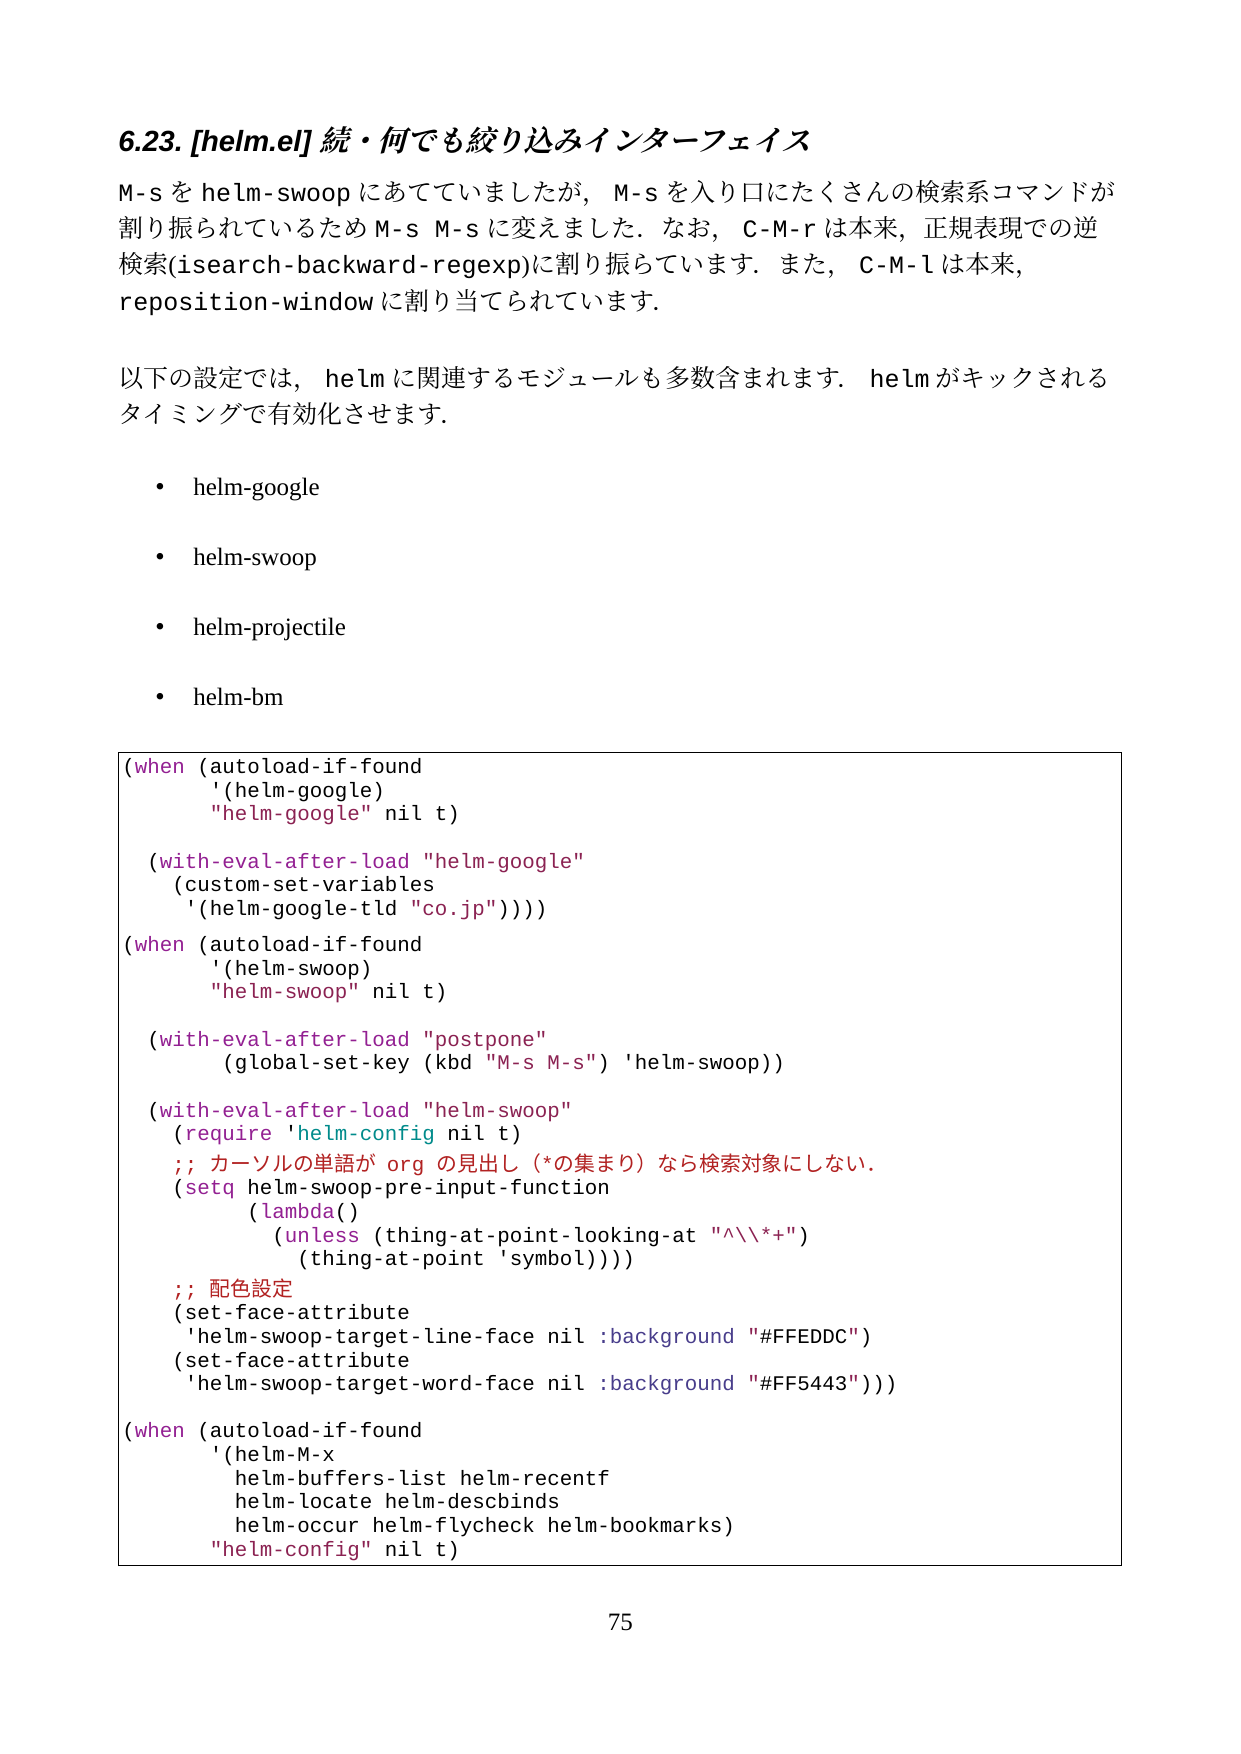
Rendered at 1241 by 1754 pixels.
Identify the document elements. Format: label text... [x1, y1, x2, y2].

text (thing-at-point 'symbol)))) [119, 1244, 1121, 1268]
text (with-eval-after-load "helm-google" [119, 847, 1121, 870]
text (with-eval-after-load "postpone" [119, 1025, 1121, 1048]
list helm-bm [156, 682, 1122, 740]
text (global-set-key (kbd "M-s M-s") 'helm-swoop)) [119, 1048, 1121, 1072]
text 'helm-swoop-target-word-face nil :background "#FF5443"))) [119, 1369, 1121, 1393]
text (custom-set-variables [119, 870, 1121, 894]
list helm-swoop [156, 542, 1122, 600]
text helm-occur helm-flycheck helm-bookmarks) [119, 1511, 1121, 1535]
text (with-eval-after-load "helm-swoop" [119, 1096, 1121, 1119]
text (unless (thing-at-point-looking-at "^\\*+") [119, 1221, 1121, 1244]
text "helm-swoop" nil t) [119, 977, 1121, 1001]
text helm-locate helm-descbinds [119, 1487, 1121, 1511]
text 'helm-swoop-target-line-face nil :background "#FFEDDC") [119, 1322, 1121, 1346]
text (require 'helm-config nil t) [119, 1119, 1121, 1143]
text '(helm-google) [119, 776, 1121, 799]
text "helm-google" nil t) [119, 799, 1121, 823]
text ;; 配色設定 [119, 1268, 1121, 1298]
text ;; カーソルの単語が org の見出し（*の集まり）なら検索対象にしない． [119, 1143, 1121, 1173]
text (when (autoload-if-found [119, 930, 1121, 954]
subtitle [helm.el] 続・何でも絞り込みインターフェイス [118, 118, 1122, 160]
text (setq helm-swoop-pre-input-function [119, 1173, 1121, 1197]
text "helm-config" nil t) [119, 1535, 1121, 1565]
text (set-face-attribute [119, 1346, 1121, 1369]
text (set-face-attribute [119, 1298, 1121, 1322]
text (lambda() [119, 1197, 1121, 1221]
text 以下の設定では， helm に関連するモジュールも多数含まれます． helm がキックされるタイミングで有効化させます． [118, 359, 1122, 460]
list helm-projectile [156, 612, 1122, 670]
text M-s を helm-swoop にあてていましたが， M-s を入り口にたくさんの検索系コマンドが割り振られているため M-s M-s に変えました．なお， C-M-r は本来，正規表現での逆検索(isearch-backward-regexp)に割り振らています．また， C-M-l は本来， reposition-window に割り当てられています． [118, 172, 1122, 346]
text '(helm-M-x [119, 1440, 1121, 1464]
text (when (autoload-if-found [119, 1417, 1121, 1440]
list helm-google [156, 472, 1122, 530]
text '(helm-google-tld "co.jp")))) [119, 894, 1121, 922]
text '(helm-swoop) [119, 954, 1121, 977]
text helm-buffers-list helm-recentf [119, 1464, 1121, 1487]
text (when (autoload-if-found [119, 753, 1121, 776]
